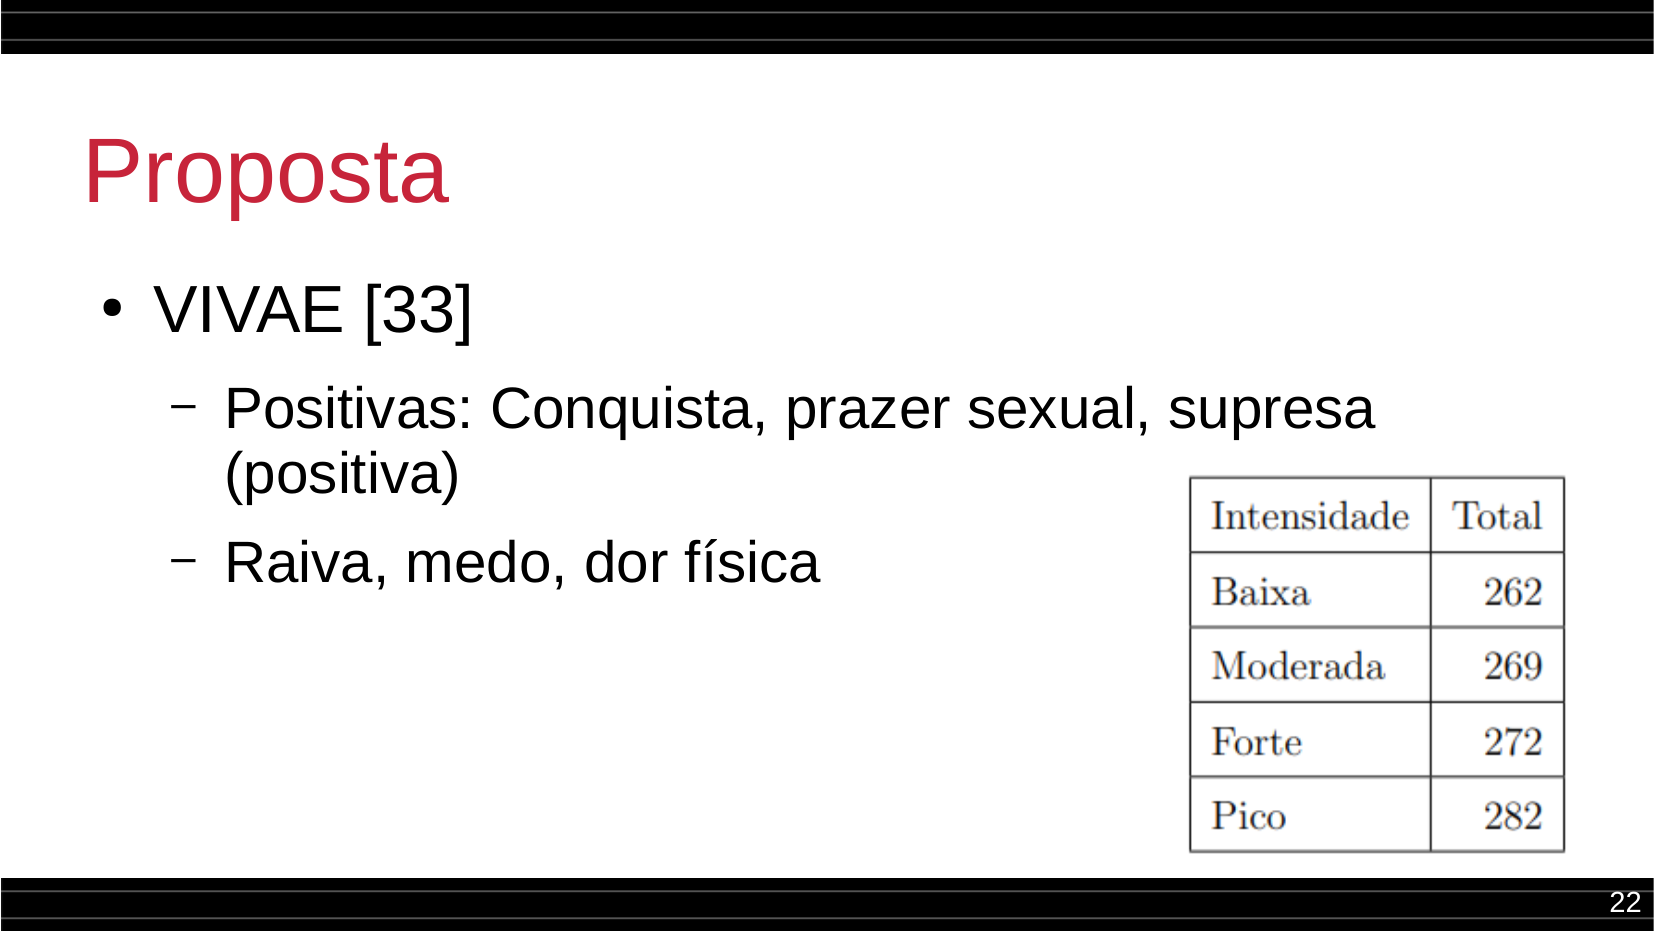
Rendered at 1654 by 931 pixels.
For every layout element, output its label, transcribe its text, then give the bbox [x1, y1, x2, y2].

title Proposta [82, 92, 1571, 249]
list VIVAE [33] Positivas: Conquista, prazer sexual, supresa (positiva) Raiva, medo, dor física [82, 271, 1571, 851]
picture [1186, 472, 1571, 859]
picture [1, 878, 1654, 931]
picture [1, 0, 1654, 54]
